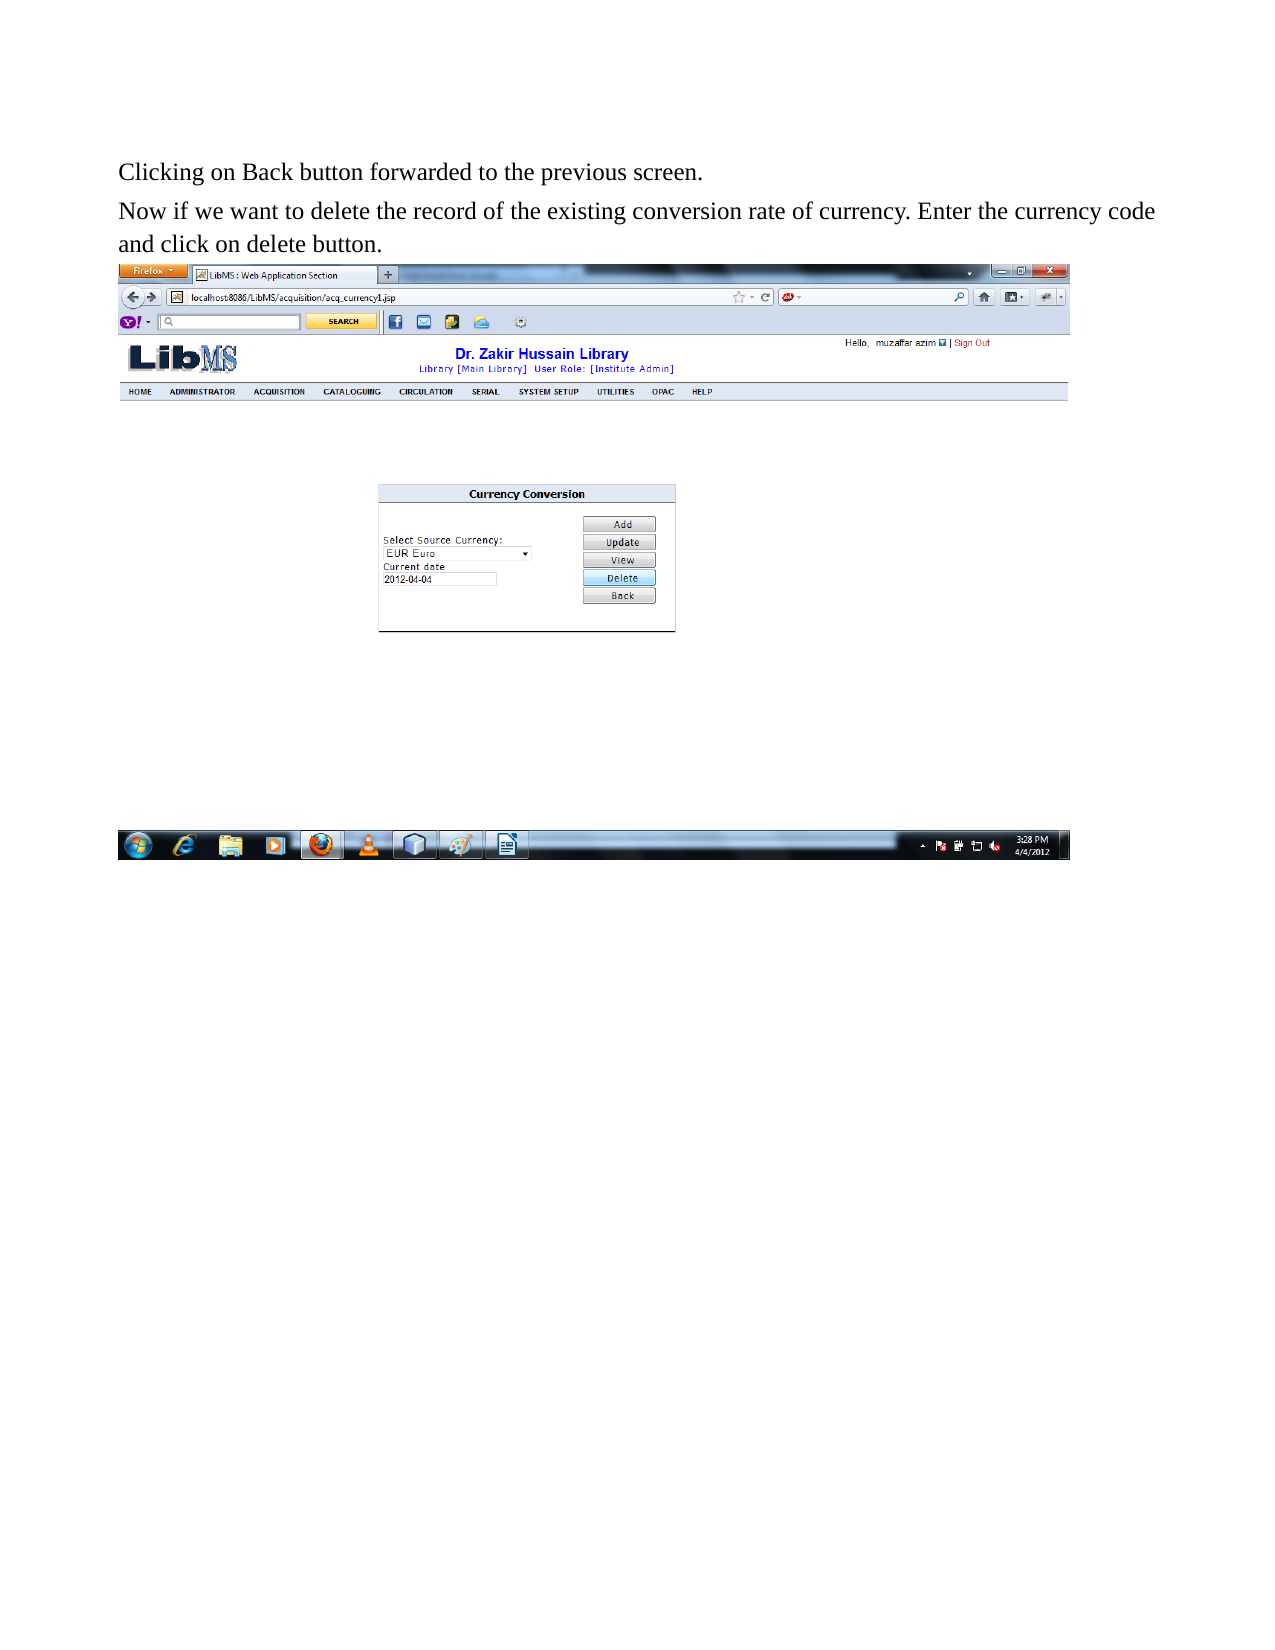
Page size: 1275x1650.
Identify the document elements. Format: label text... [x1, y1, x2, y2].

text Clicking on Back button forwarded to the previous screen. [118, 157, 1157, 186]
text Now if we want to delete the record of the existing conversion rate of currency. Enter the currency code and click on delete button. [118, 196, 1157, 258]
picture [118, 264, 1157, 916]
